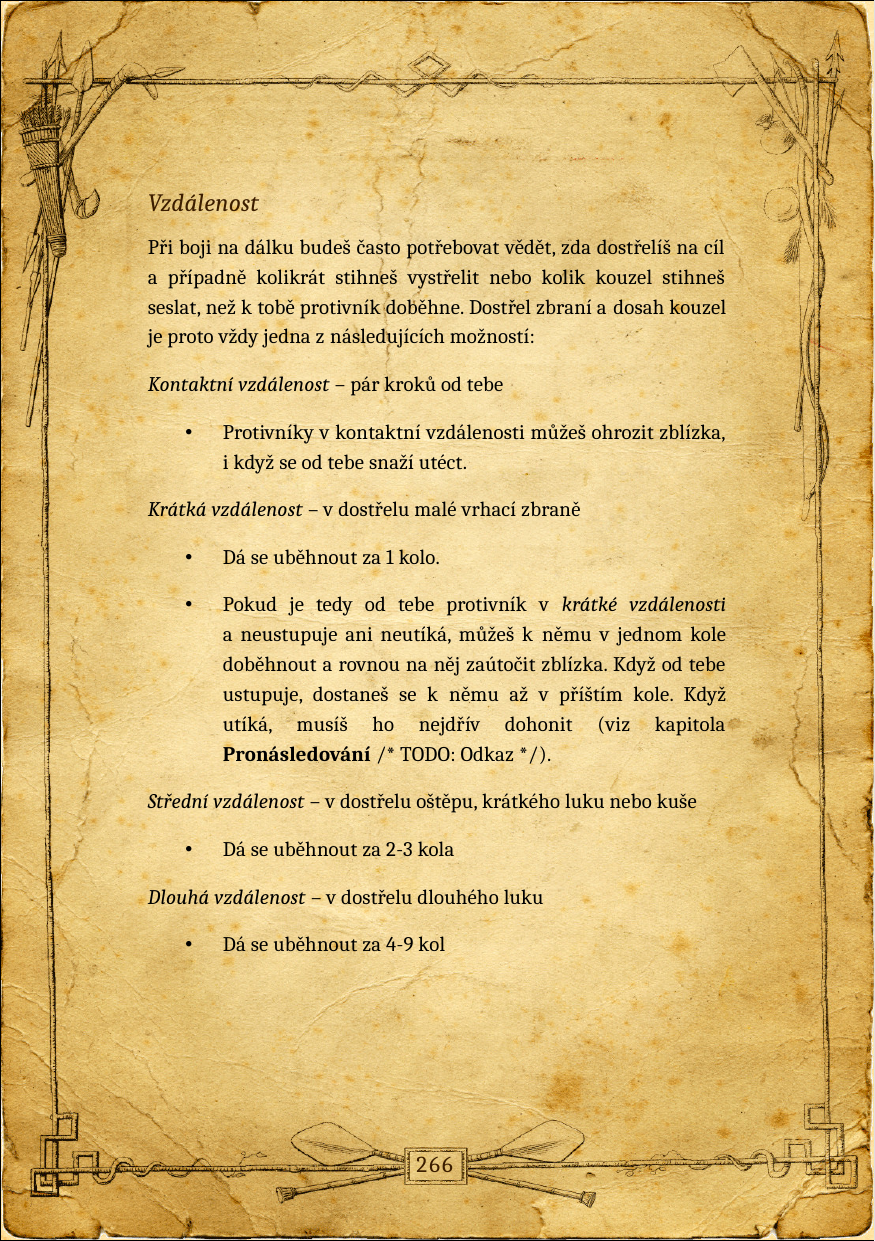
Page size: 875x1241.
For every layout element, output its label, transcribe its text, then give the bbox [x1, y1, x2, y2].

text Kontaktní vzdálenost – pár kroků od tebe [148, 373, 726, 397]
subtitle Vzdálenost [148, 189, 726, 218]
list Dá se uběhnout za 1 kolo. [185, 546, 726, 569]
list Dá se uběhnout za 2-3 kola [185, 838, 726, 862]
text Při boji na dálku budeš často potřebovat vědět, zda dostřelíš na cíl a⁠ případně kolikrát stihneš vystřelit nebo kolik kouzel stihneš seslat, než k⁠ tobě protivník doběhne. Dostřel zbraní a⁠ dosah kouzel je proto vždy jedna z⁠ následujících možností: [148, 236, 726, 349]
picture [1, 1, 874, 1240]
text Střední vzdálenost – v⁠ dostřelu oštěpu, krátkého luku nebo kuše [148, 790, 726, 814]
list Dá se uběhnout za 4-9 kol [185, 933, 726, 957]
text Dlouhá vzdálenost – v⁠ dostřelu dlouhého luku [148, 885, 726, 909]
list Pokud je tedy od tebe protivník v⁠ krátké vzdálenosti a⁠ neustupuje ani neutíká, můžeš k⁠ němu v⁠ jednom kole doběhnout a⁠ rovnou na něj zaútočit zblízka. Když od tebe ustupuje, dostaneš se k⁠ němu až v⁠ příštím kole. Když utíká, musíš ho nejdřív dohonit (viz kapitola Pronásledování /* TODO: Odkaz */). [185, 593, 726, 767]
text Krátká vzdálenost – v⁠ dostřelu malé vrhací zbraně [148, 498, 726, 522]
list Protivníky v⁠ kontaktní vzdálenosti můžeš ohrozit zblízka, i⁠ když se od tebe snaží utéct. [185, 420, 726, 474]
